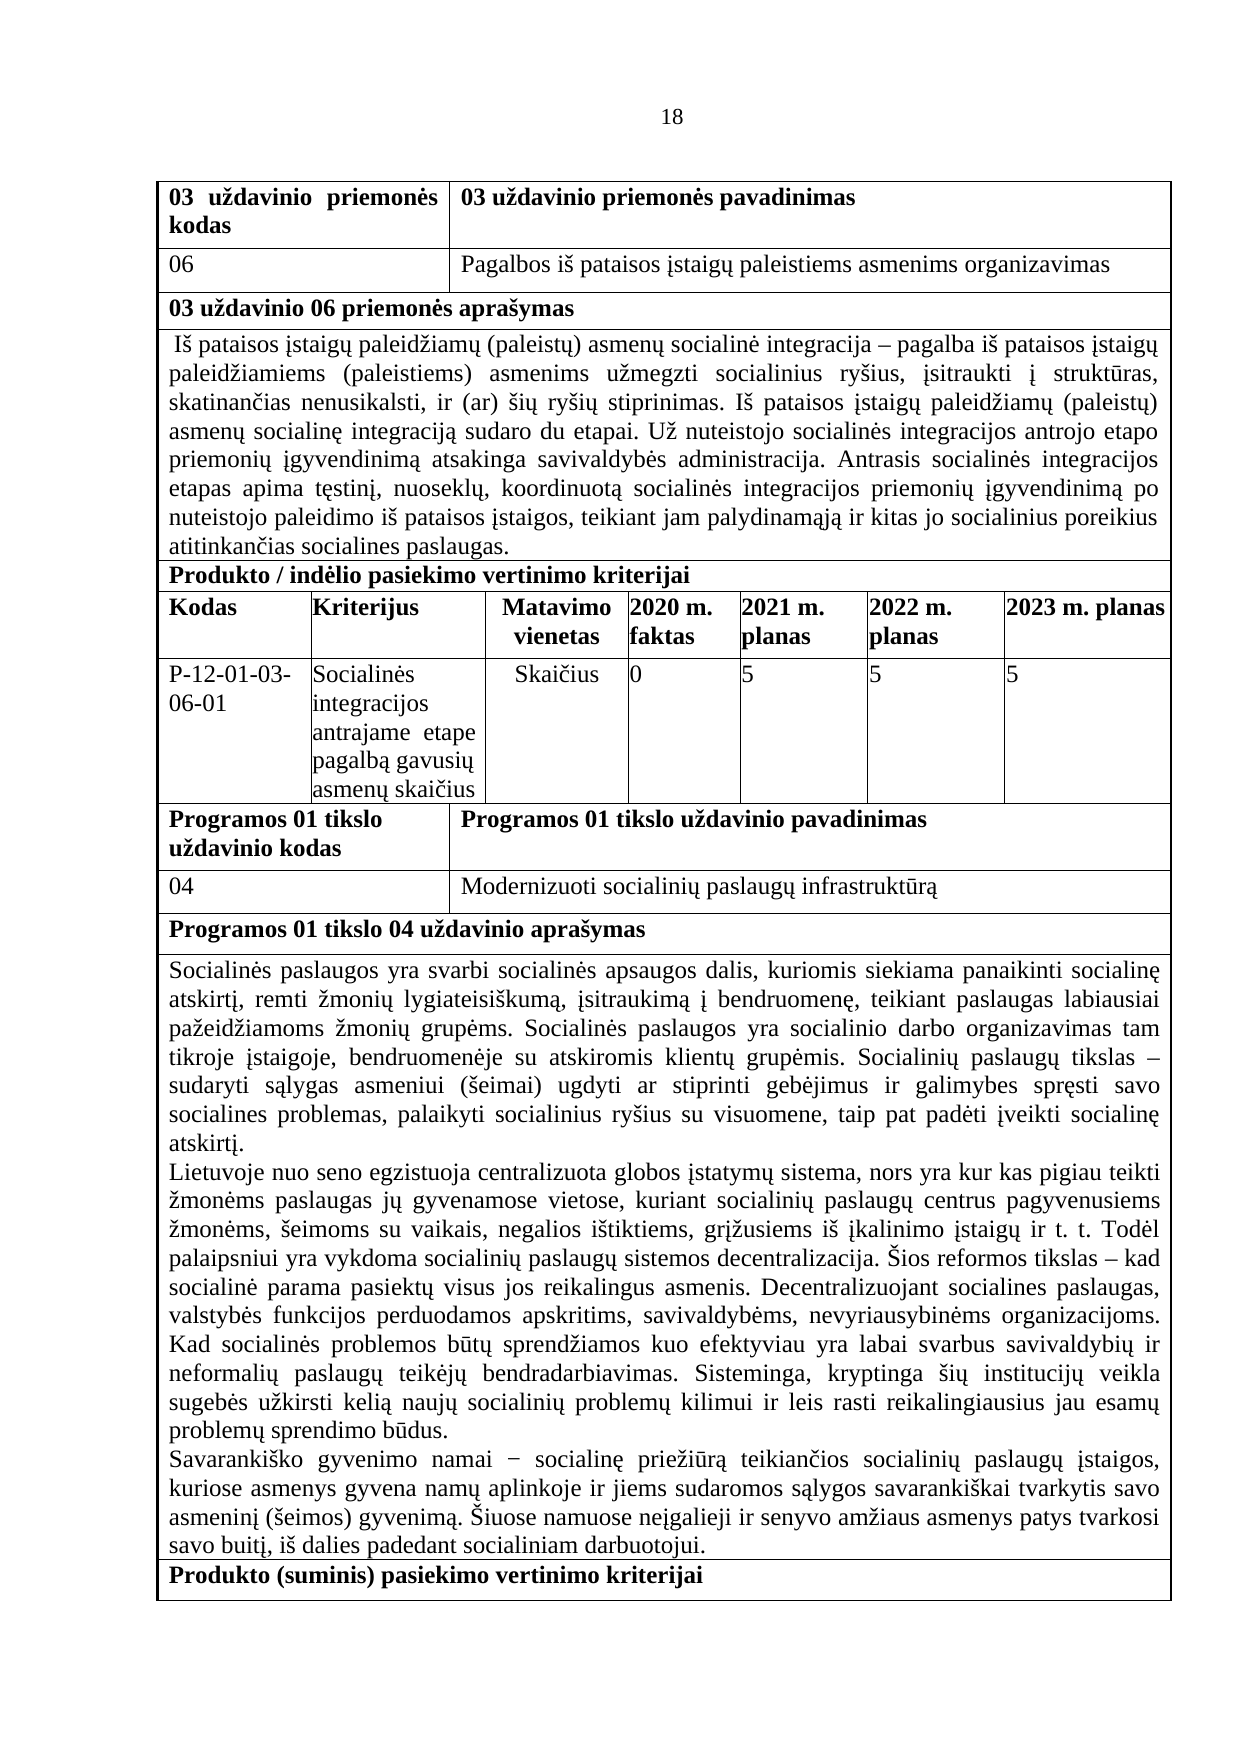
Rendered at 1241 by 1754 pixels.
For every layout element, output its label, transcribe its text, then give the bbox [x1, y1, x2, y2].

table_cell [1172, 913, 1178, 954]
table_cell [1172, 954, 1178, 1559]
table_cell Skaičius [486, 659, 628, 803]
table_cell Kodas [159, 592, 311, 658]
table_cell Pagalbos iš pataisos įstaigų paleistiems asmenims organizavimas [450, 249, 1170, 292]
table_cell 06 [159, 249, 449, 292]
table_cell 2023 m. planas [1005, 592, 1170, 658]
table_cell 2021 m. planas [741, 592, 867, 658]
table_cell Programos 01 tikslo uždavinio pavadinimas [450, 804, 1170, 870]
table_cell 0 [629, 659, 740, 803]
table_cell Socialinės paslaugos yra svarbi socialinės apsaugos dalis, kuriomis siekiama panaikinti socialinę atskirtį, remti žmonių lygiateisiškumą, įsitraukimą į bendruomenę, teikiant paslaugas labiausiai pažeidžiamoms žmonių grupėms. Socialinės paslaugos yra socialinio darbo organizavimas tam tikroje įstaigoje, bendruomenėje su atskiromis klientų grupėmis. Socialinių paslaugų tikslas – sudaryti sąlygas asmeniui (šeimai) ugdyti ar stiprinti gebėjimus ir galimybes spręsti savo socialines problemas, palaikyti socialinius ryšius su visuomene, taip pat padėti įveikti socialinę atskirtį. Lietuvoje nuo seno egzistuoja centralizuota globos įstatymų sistema, nors yra kur kas pigiau teikti žmonėms paslaugas jų gyvenamose vietose, kuriant socialinių paslaugų centrus pagyvenusiems žmonėms, šeimoms su vaikais, negalios ištiktiems, grįžusiems iš įkalinimo įstaigų ir t. t. Todėl palaipsniui yra vykdoma socialinių paslaugų sistemos decentralizacija. Šios reformos tikslas – kad socialinė parama pasiektų visus jos reikalingus asmenis. Decentralizuojant socialines paslaugas, valstybės funkcijos perduodamos apskritims, savivaldybėms, nevyriausybinėms organizacijoms. Kad socialinės problemos būtų sprendžiamos kuo efektyviau yra labai svarbus savivaldybių ir neformalių paslaugų teikėjų bendradarbiavimas. Sisteminga, kryptinga šių institucijų veikla sugebės užkirsti kelią naujų socialinių problemų kilimui ir leis rasti reikalingiausius jau esamų problemų sprendimo būdus. Savarankiško gyvenimo namai − socialinę priežiūrą teikiančios socialinių paslaugų įstaigos, kuriose asmenys gyvena namų aplinkoje ir jiems sudaromos sąlygos savarankiškai tvarkytis savo asmeninį (šeimos) gyvenimą. Šiuose namuose neįgalieji ir senyvo amžiaus asmenys patys tvarkosi savo buitį, iš dalies padedant socialiniam darbuotojui. [159, 955, 1170, 1559]
table_cell [1172, 329, 1178, 559]
table_cell Programos 01 tikslo 04 uždavinio aprašymas [159, 914, 1170, 954]
table_cell [1172, 560, 1178, 591]
table_cell 5 [868, 659, 1004, 803]
table_cell 2022 m. planas [868, 592, 1004, 658]
table_cell [1172, 803, 1178, 870]
table_cell [1172, 658, 1178, 803]
table_cell 5 [741, 659, 867, 803]
table_cell [1172, 181, 1178, 248]
table_cell 03 uždavinio 06 priemonės aprašymas [159, 293, 1170, 328]
table_cell [1172, 870, 1178, 913]
table_cell 03 uždavinio priemonės pavadinimas [450, 182, 1170, 248]
table_cell Socialinės integracijos antrajame etape pagalbą gavusių asmenų skaičius [312, 659, 485, 803]
table_cell [1172, 292, 1178, 328]
table_cell Matavimo vienetas [486, 592, 628, 658]
table_cell [1172, 591, 1178, 658]
table_cell 04 [159, 871, 449, 913]
table_cell Iš pataisos įstaigų paleidžiamų (paleistų) asmenų socialinė integracija – pagalba iš pataisos įstaigų paleidžiamiems (paleistiems) asmenims užmegzti socialinius ryšius, įsitraukti į struktūras, skatinančias nenusikalsti, ir (ar) šių ryšių stiprinimas. Iš pataisos įstaigų paleidžiamų (paleistų) asmenų socialinę integraciją sudaro du etapai. Už nuteistojo socialinės integracijos antrojo etapo priemonių įgyvendinimą atsakinga savivaldybės administracija. Antrasis socialinės integracijos etapas apima tęstinį, nuoseklų, koordinuotą socialinės integracijos priemonių įgyvendinimą po nuteistojo paleidimo iš pataisos įstaigos, teikiant jam palydinamąją ir kitas jo socialinius poreikius atitinkančias socialines paslaugas. [159, 330, 1170, 559]
table_cell Modernizuoti socialinių paslaugų infrastruktūrą [450, 871, 1170, 913]
table_cell [1172, 1559, 1178, 1600]
table_cell 03 uždavinio priemonės kodas [159, 182, 449, 248]
table_cell 5 [1005, 659, 1170, 803]
table_cell [1172, 248, 1178, 292]
table_cell Produkto / indėlio pasiekimo vertinimo kriterijai [159, 561, 1170, 591]
table_cell P-12-01-03-06-01 [159, 659, 311, 803]
table_cell 2020 m. faktas [629, 592, 740, 658]
table_cell Programos 01 tikslo uždavinio kodas [159, 804, 449, 870]
table_cell Kriterijus [312, 592, 485, 658]
table_cell Produkto (suminis) pasiekimo vertinimo kriterijai [159, 1560, 1170, 1600]
